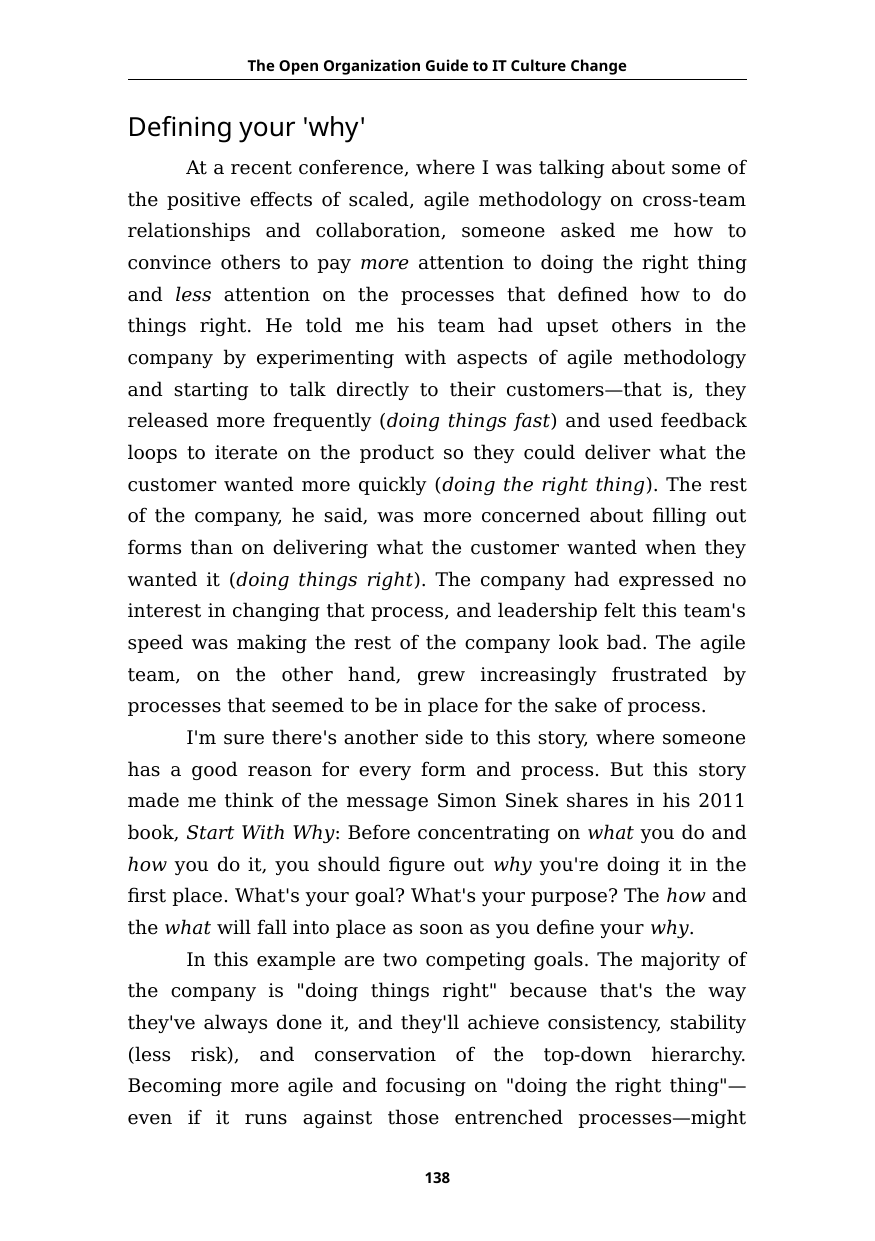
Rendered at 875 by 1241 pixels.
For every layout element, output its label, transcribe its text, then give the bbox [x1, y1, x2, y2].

subtitle Defining your 'why' [127, 109, 747, 144]
text In this example are two competing goals. The majority of the company is "doing things right" because that's the way they've always done it, and they'll achieve consistency, stability (less risk), and conservation of the top-down hierarchy. Becoming more agile and focusing on "doing the right thing"—even if it runs against those entrenched processes—might [127, 949, 747, 1129]
text At a recent conference, where I was talking about some of the positive effects of scaled, agile methodology on cross-team relationships and collaboration, someone asked me how to convince others to pay more attention to doing the right thing and less attention on the processes that defined how to do things right. He told me his team had upset others in the company by experimenting with aspects of agile methodology and starting to talk directly to their customers—that is, they released more frequently (doing things fast) and used feedback loops to iterate on the product so they could deliver what the customer wanted more quickly (doing the right thing). The rest of the company, he said, was more concerned about filling out forms than on delivering what the customer wanted when they wanted it (doing things right). The company had expressed no interest in changing that process, and leadership felt this team's speed was making the rest of the company look bad. The agile team, on the other hand, grew increasingly frustrated by processes that seemed to be in place for the sake of process. [127, 157, 747, 717]
text I'm sure there's another side to this story, where someone has a good reason for every form and process. But this story made me think of the message Simon Sinek shares in his 2011 book, Start With Why: Before concentrating on what you do and how you do it, you should figure out why you're doing it in the first place. What's your goal? What's your purpose? The how and the what will fall into place as soon as you define your why. [127, 727, 747, 939]
